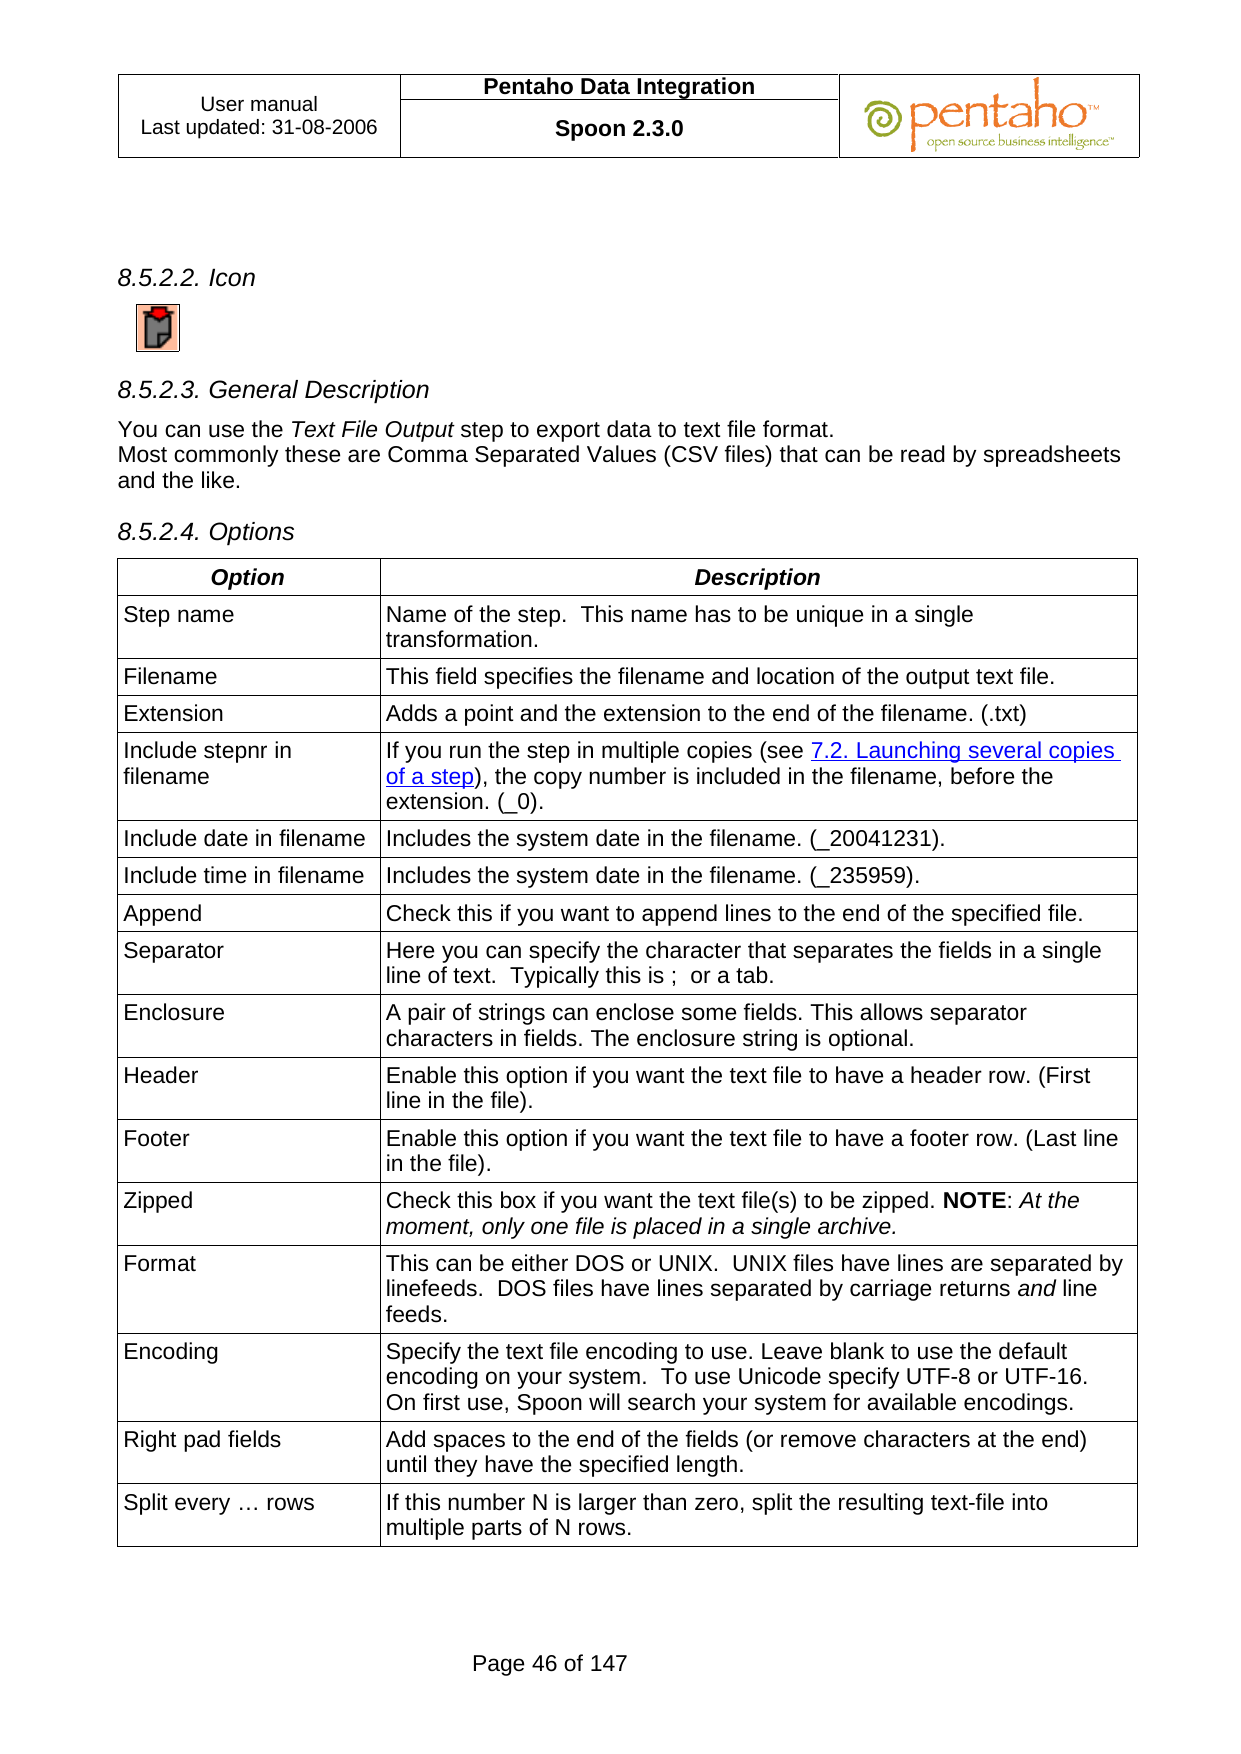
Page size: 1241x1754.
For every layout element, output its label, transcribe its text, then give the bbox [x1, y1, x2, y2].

table_cell Check this box if you want the text file(s) to be zipped. NOTE: At the moment, only one file is placed in a single archive. [381, 1183, 1137, 1245]
table_cell If this number N is larger than zero, split the resulting text-file into multiple parts of N rows. [381, 1484, 1137, 1546]
table_cell Footer [118, 1120, 380, 1182]
table_cell Append [118, 895, 380, 931]
table_cell Include stepnr in filename [118, 733, 380, 820]
table_cell Include time in filename [118, 858, 380, 894]
table_cell This can be either DOS or UNIX. UNIX files have lines are separated by linefeeds. DOS files have lines separated by carriage returns and line feeds. [381, 1246, 1137, 1333]
table_cell Encoding [118, 1334, 380, 1421]
text You can use the Text File Output step to export data to text file format. [117, 416, 1137, 442]
subtitle General Description [117, 376, 1137, 404]
subtitle Icon [117, 263, 1137, 291]
table_cell Specify the text file encoding to use. Leave blank to use the default encoding on your system. To use Unicode specify UTF-8 or UTF-16. On first use, Spoon will search your system for available encodings. [381, 1334, 1137, 1421]
table_cell Filename [118, 659, 380, 695]
table_cell Zipped [118, 1183, 380, 1245]
table_cell Enclosure [118, 995, 380, 1057]
table_cell This field specifies the filename and location of the output text file. [381, 659, 1137, 695]
table_cell Here you can specify the character that separates the fields in a single line of text. Typically this is ; or a tab. [381, 932, 1137, 994]
table_cell Enable this option if you want the text file to have a header row. (First line in the file). [381, 1058, 1137, 1119]
text Most commonly these are Comma Separated Values (CSV files) that can be read by spreadsheets and the like. [117, 442, 1137, 493]
table_cell Include date in filename [118, 821, 380, 857]
table_header Description [381, 559, 1137, 595]
subtitle Options [117, 518, 1137, 546]
table_cell Adds a point and the extension to the end of the filename. (.txt) [381, 696, 1137, 732]
table_cell Separator [118, 932, 380, 994]
table_cell Check this if you want to append lines to the end of the specified file. [381, 895, 1137, 931]
table_cell Enable this option if you want the text file to have a footer row. (Last line in the file). [381, 1120, 1137, 1182]
table_cell Includes the system date in the filename. (_20041231). [381, 821, 1137, 857]
table_cell Extension [118, 696, 380, 732]
table_cell Format [118, 1246, 380, 1333]
table_cell Name of the step. This name has to be unique in a single transformation. [381, 596, 1137, 658]
table_cell Split every … rows [118, 1484, 380, 1546]
table_cell Header [118, 1058, 380, 1119]
table_cell Right pad fields [118, 1422, 380, 1483]
table_header Option [118, 559, 380, 595]
table_cell A pair of strings can enclose some fields. This allows separator characters in fields. The enclosure string is optional. [381, 995, 1137, 1057]
table_cell If you run the step in multiple copies (see 7.2. Launching several copies of a step), the copy number is included in the filename, before the extension. (_0). [381, 733, 1137, 820]
table_cell Step name [118, 596, 380, 658]
table_cell Add spaces to the end of the fields (or remove characters at the end) until they have the specified length. [381, 1422, 1137, 1483]
table_cell Includes the system date in the filename. (_235959). [381, 858, 1137, 894]
